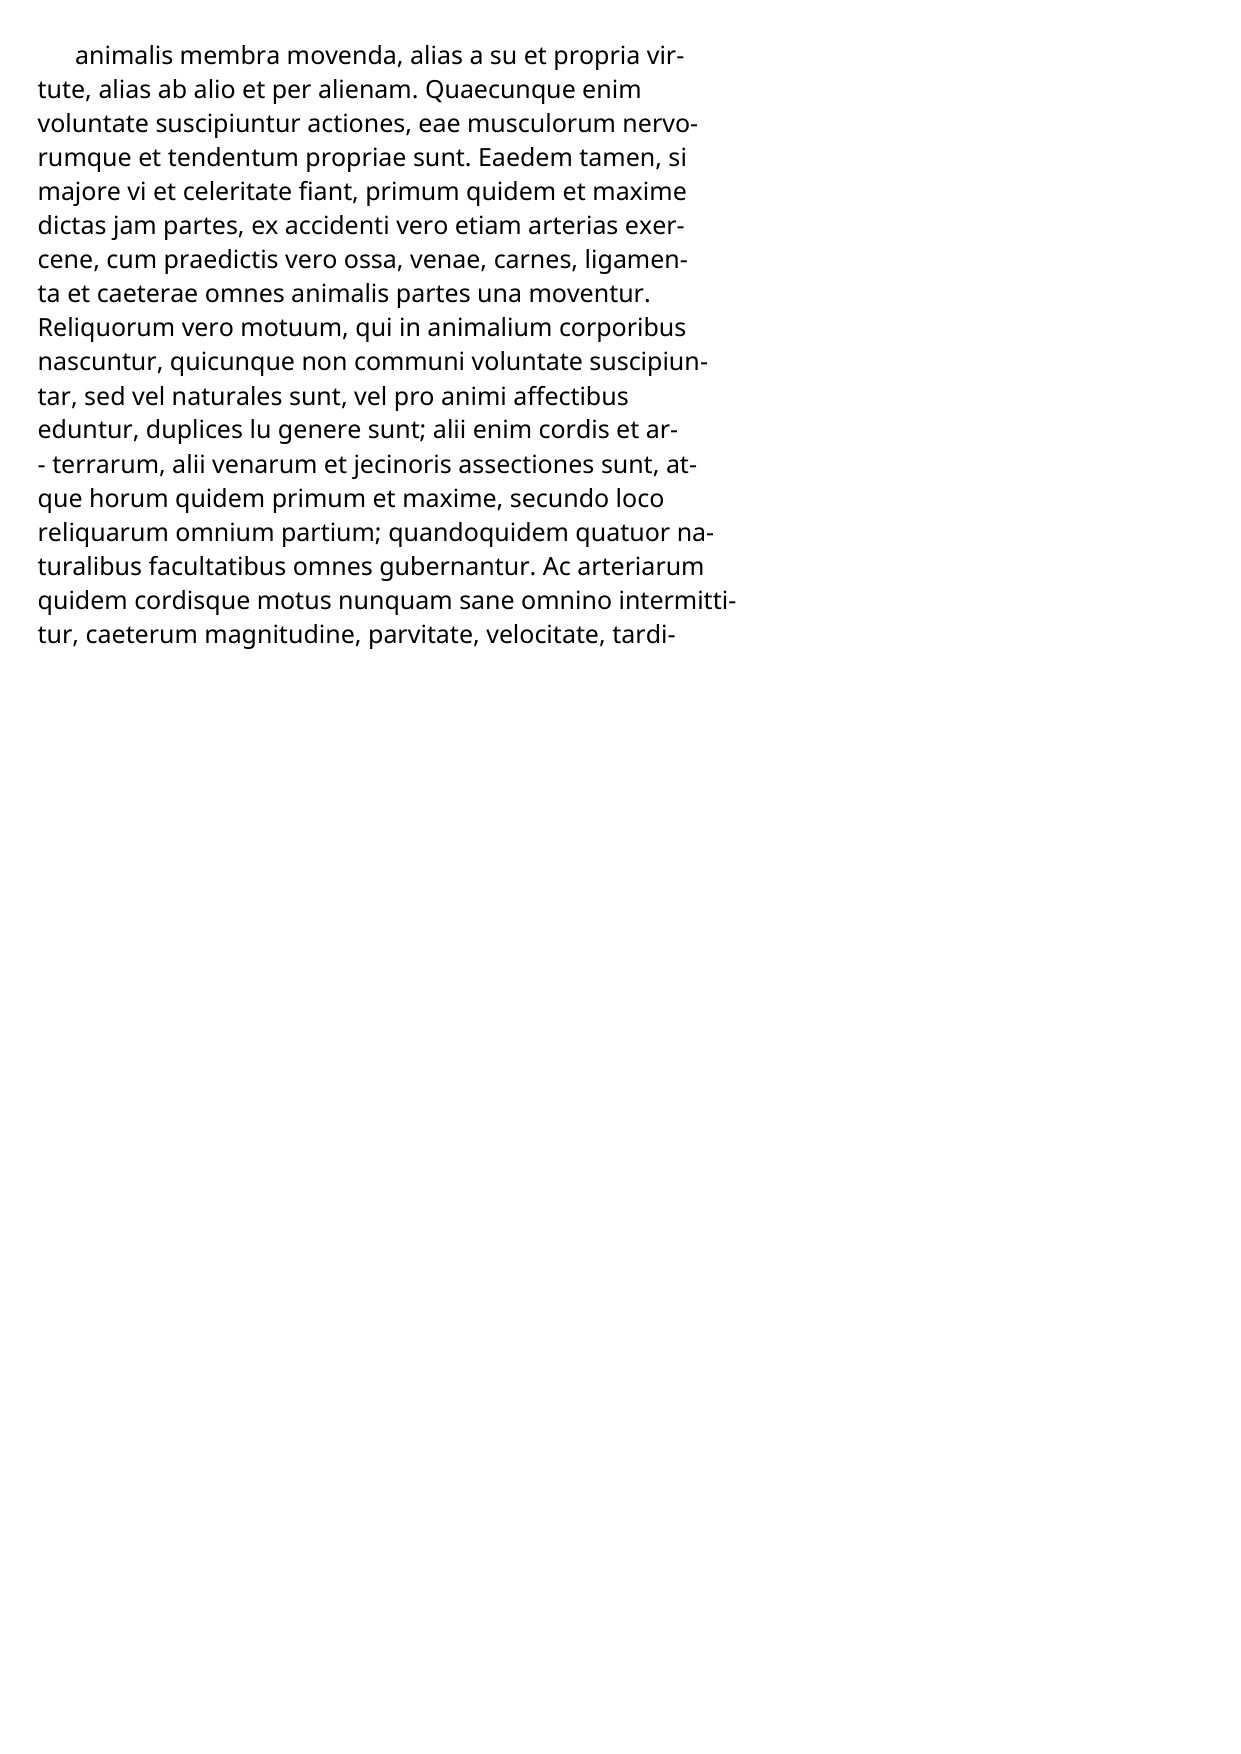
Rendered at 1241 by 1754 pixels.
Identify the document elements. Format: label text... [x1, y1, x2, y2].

text animalis membra movenda, alias a su et propria vir- tute, alias ab alio et per alienam. Quaecunque enim voluntate suscipiuntur actiones, eae musculorum nervo- rumque et tendentum propriae sunt. Eaedem tamen, si majore vi et celeritate fiant, primum quidem et maxime dictas jam partes, ex accidenti vero etiam arterias exer- cene, cum praedictis vero ossa, venae, carnes, ligamen- ta et caeterae omnes animalis partes una moventur. Reliquorum vero motuum, qui in animalium corporibus nascuntur, quicunque non communi voluntate suscipiun- tar, sed vel naturales sunt, vel pro animi affectibus eduntur, duplices lu genere sunt; alii enim cordis et ar- - terrarum, alii venarum et jecinoris assectiones sunt, at- que horum quidem primum et maxime, secundo loco reliquarum omnium partium; quandoquidem quatuor na- turalibus facultatibus omnes gubernantur. Ac arteriarum quidem cordisque motus nunquam sane omnino intermitti- tur, caeterum magnitudine, parvitate, velocitate, tardi- [37, 37, 1203, 651]
